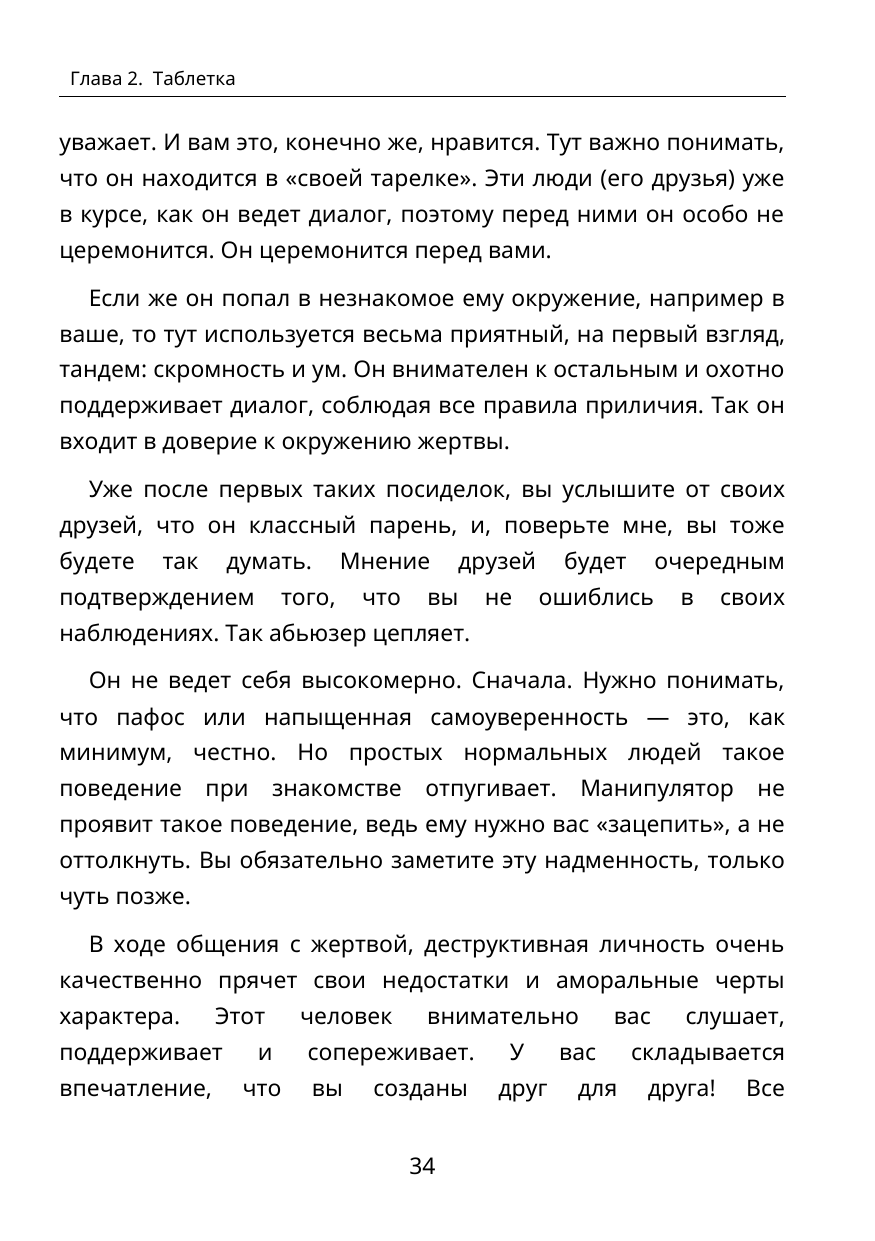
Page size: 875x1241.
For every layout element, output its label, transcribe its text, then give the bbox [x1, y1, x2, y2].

text уважает. И вам это, конечно же, нравится. Тут важно понимать, что он находится в «своей тарелке». Эти люди (его друзья) уже в курсе, как он ведет диалог, поэтому перед ними он особо не церемонится. Он церемонится перед вами. [59, 126, 786, 265]
text Если же он попал в незнакомое ему окружение, например в ваше, то тут используется весьма приятный, на первый взгляд, тандем: скромность и ум. Он внимателен к остальным и охотно поддерживает диалог, соблюдая все правила приличия. Так он входит в доверие к окружению жертвы. [59, 282, 786, 457]
text Уже после первых таких посиделок, вы услышите от своих друзей, что он классный парень, и, поверьте мне, вы тоже будете так думать. Мнение друзей будет очередным подтверждением того, что вы не ошиблись в своих наблюдениях. Так абьюзер цепляет. [59, 473, 786, 648]
text В ходе общения с жертвой, деструктивная личность очень качественно прячет свои недостатки и аморальные черты характера. Этот человек внимательно вас слушает, поддерживает и сопереживает. У вас складывается впечатление, что вы созданы друг для друга! Все [59, 928, 786, 1103]
text Он не ведет себя высокомерно. Сначала. Нужно понимать, что пафос или напыщенная самоуверенность — это, как минимум, честно. Но простых нормальных людей такое поведение при знакомстве отпугивает. Манипулятор не проявит такое поведение, ведь ему нужно вас «зацепить», а не оттолкнуть. Вы обязательно заметите эту надменность, только чуть позже. [59, 664, 786, 911]
